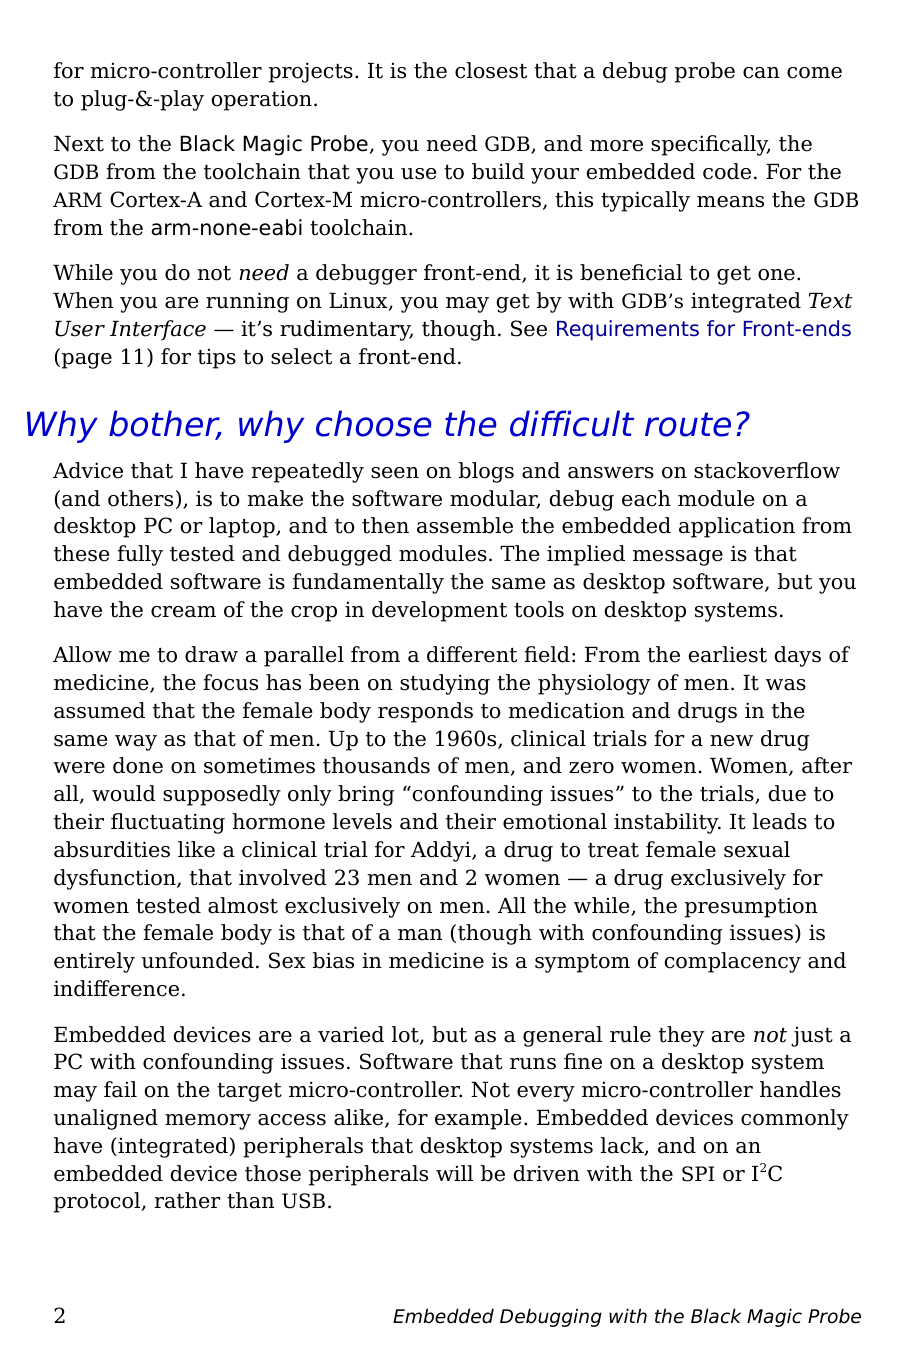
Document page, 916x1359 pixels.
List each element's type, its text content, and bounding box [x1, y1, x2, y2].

text Embedded devices are a varied lot, but as a general rule they are not just a PC with confounding issues. Software that runs fine on a desktop system may fail on the target micro-controller. Not every micro-controller handles unaligned memory access alike, for example. Embedded devices commonly have (integrated) peripherals that desktop systems lack, and on an embedded device those peripherals will be driven with the SPI or I2C protocol, rather than USB. [53, 1023, 862, 1214]
text for micro-controller projects. It is the closest that a debug probe can come to plug-&-play operation. [53, 59, 862, 111]
text While you do not need a debugger front-end, it is beneficial to get one. When you are running on Linux, you may get by with GDB’s integrated Text User Interface — it’s rudimentary, though. See Requirements for Front-ends (page 11) for tips to select a front-end. [53, 261, 862, 369]
text Next to the Black Magic Probe, you need GDB, and more specifically, the GDB from the toolchain that you use to build your embedded code. For the ARM Cortex-A and Cortex-M micro-controllers, this typically means the GDB from the arm-none-eabi toolchain. [53, 132, 862, 240]
text Allow me to draw a parallel from a different field: From the earliest days of medicine, the focus has been on studying the physiology of men. It was assumed that the female body responds to medication and drugs in the same way as that of men. Up to the 1960s, clinical trials for a new drug were done on sometimes thousands of men, and zero women. Women, after all, would supposedly only bring “confounding issues” to the trials, due to their fluctuating hormone levels and their emotional instability. It leads to absurdities like a clinical trial for Addyi, a drug to treat female sexual dysfunction, that involved 23 men and 2 women — a drug exclusively for women tested almost exclusively on men. All the while, the presumption that the female body is that of a man (though with confounding issues) is entirely unfounded. Sex bias in medicine is a symptom of complacency and indifference. [53, 643, 862, 1001]
text Advice that I have repeatedly seen on blogs and answers on stackoverflow (and others), is to make the software modular, debug each module on a desktop PC or laptop, and to then assemble the embedded application from these fully tested and debugged modules. The implied message is that embedded software is fundamentally the same as desktop software, but you have the cream of the crop in development tools on desktop systems. [53, 459, 862, 622]
subtitle Why bother, why choose the difficult route? [24, 405, 862, 444]
